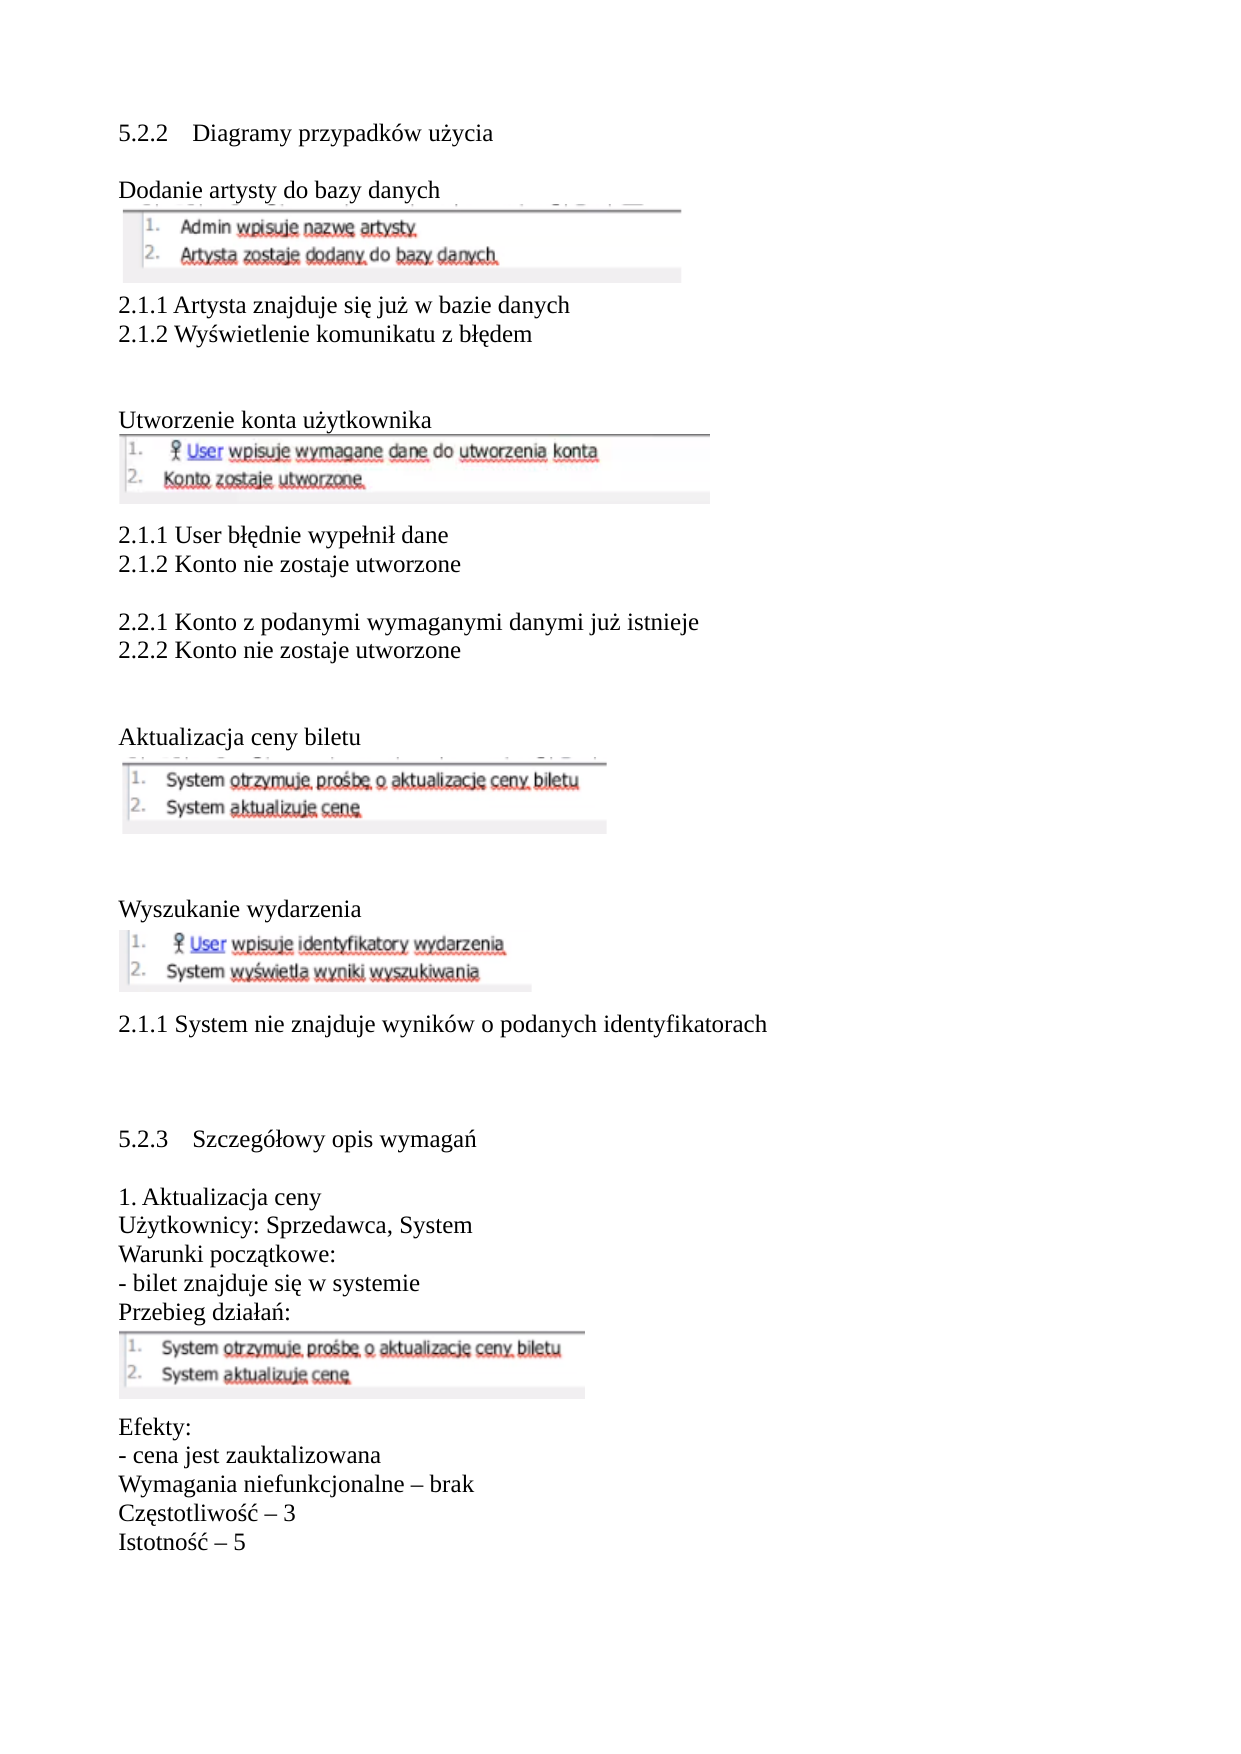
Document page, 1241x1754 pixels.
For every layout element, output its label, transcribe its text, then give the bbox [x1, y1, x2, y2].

text 2.2.1 Konto z podanymi wymaganymi danymi już istnieje [118, 607, 1122, 636]
text Wyszukanie wydarzenia [118, 894, 1122, 923]
text Efekty: [118, 1412, 1122, 1441]
text Warunki początkowe: [118, 1239, 1122, 1268]
text 2.2.2 Konto nie zostaje utworzone [118, 636, 1122, 664]
picture [119, 434, 710, 504]
picture [122, 204, 683, 283]
picture [122, 757, 607, 834]
text Wymagania niefunkcjonalne – brak [118, 1469, 1122, 1498]
picture [119, 1330, 585, 1399]
text 2.1.2 Wyświetlenie komunikatu z błędem [118, 319, 1122, 348]
text - cena jest zauktalizowana [118, 1441, 1122, 1469]
text 5.2.3 Szczegółowy opis wymagań [118, 1124, 1122, 1153]
text 2.1.1 Artysta znajduje się już w bazie danych [118, 291, 1122, 319]
text 1. Aktualizacja ceny [118, 1182, 1122, 1211]
text Istotność – 5 [118, 1527, 1122, 1556]
text 2.1.1 User błędnie wypełnił dane [118, 521, 1122, 549]
picture [119, 930, 532, 992]
text 2.1.1 System nie znajduje wyników o podanych identyfikatorach [118, 1009, 1122, 1038]
text Dodanie artysty do bazy danych [118, 176, 1122, 204]
text - bilet znajduje się w systemie [118, 1268, 1122, 1297]
text Aktualizacja ceny biletu [118, 722, 1122, 751]
text Przebieg działań: [118, 1297, 1122, 1326]
text Użytkownicy: Sprzedawca, System [118, 1211, 1122, 1239]
text Utworzenie konta użytkownika [118, 406, 1122, 434]
text Częstotliwość – 3 [118, 1498, 1122, 1527]
text 5.2.2 Diagramy przypadków użycia [118, 118, 1122, 147]
text 2.1.2 Konto nie zostaje utworzone [118, 549, 1122, 578]
